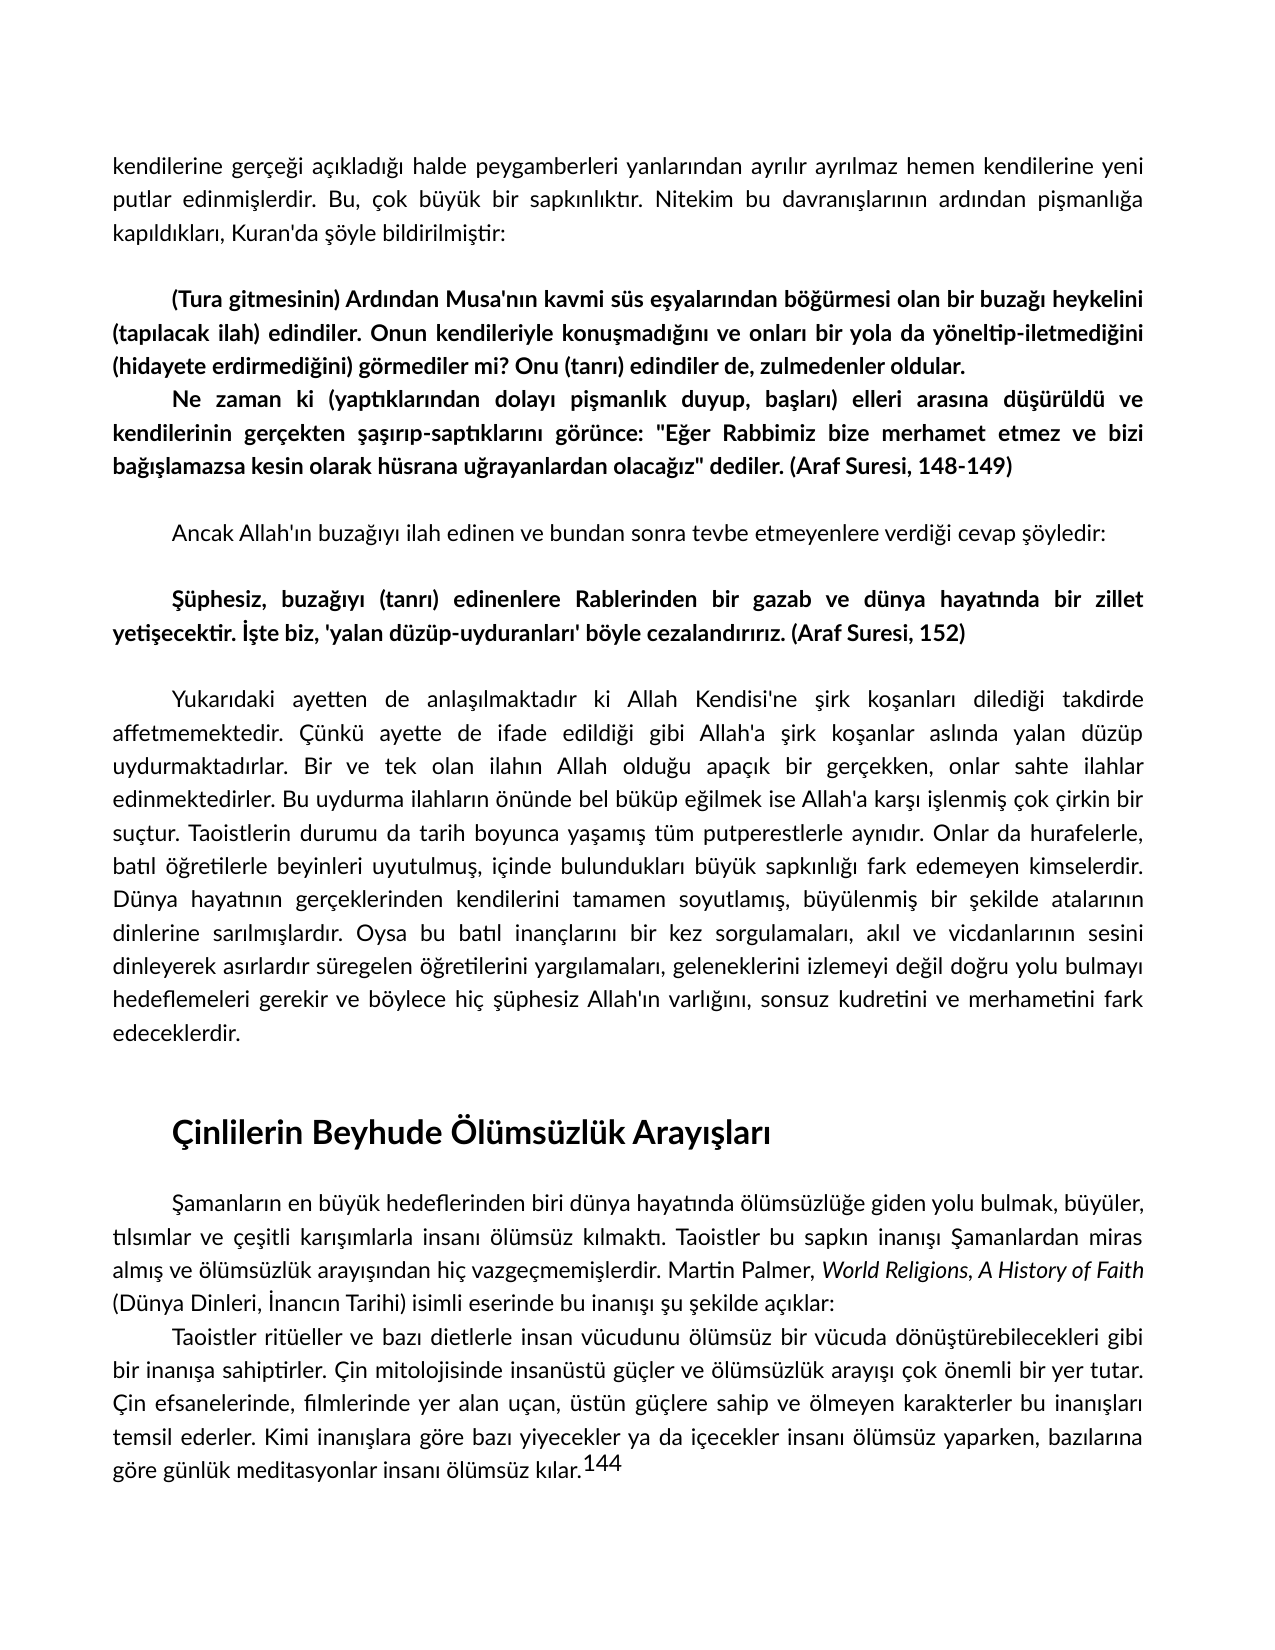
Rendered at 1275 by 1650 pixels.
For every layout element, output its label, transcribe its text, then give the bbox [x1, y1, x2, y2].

text kendilerine gerçeği açıkladığı halde peygamberleri yanlarından ayrılır ayrılmaz hemen kendilerine yeni putlar edinmişlerdir. Bu, çok büyük bir sapkınlıktır. Nitekim bu davranışlarının ardından pişmanlığa kapıldıkları, Kuran'da şöyle bildirilmiştir: [112, 148, 1145, 248]
text (Tura gitmesinin) Ardından Musa'nın kavmi süs eşyalarından böğürmesi olan bir buzağı heykelini (tapılacak ilah) edindiler. Onun kendileriyle konuşmadığını ve onları bir yola da yöneltip-iletmediğini (hidayete erdirmediğini) görmediler mi? Onu (tanrı) edindiler de, zulmedenler oldular. [112, 281, 1145, 381]
text Yukarıdaki ayetten de anlaşılmaktadır ki Allah Kendisi'ne şirk koşanları dilediği takdirde affetmemektedir. Çünkü ayette de ifade edildiği gibi Allah'a şirk koşanlar aslında yalan düzüp uydurmaktadırlar. Bir ve tek olan ilahın Allah olduğu apaçık bir gerçekken, onlar sahte ilahlar edinmektedirler. Bu uydurma ilahların önünde bel büküp eğilmek ise Allah'a karşı işlenmiş çok çirkin bir suçtur. Taoistlerin durumu da tarih boyunca yaşamış tüm putperestlerle aynıdır. Onlar da hurafelerle, batıl öğretilerle beyinleri uyutulmuş, içinde bulundukları büyük sapkınlığı fark edemeyen kimselerdir. Dünya hayatının gerçeklerinden kendilerini tamamen soyutlamış, büyülenmiş bir şekilde atalarının dinlerine sarılmışlardır. Oysa bu batıl inançlarını bir kez sorgulamaları, akıl ve vicdanlarının sesini dinleyerek asırlardır süregelen öğretilerini yargılamaları, geleneklerini izlemeyi değil doğru yolu bulmayı hedeflemeleri gerekir ve böylece hiç şüphesiz Allah'ın varlığını, sonsuz kudretini ve merhametini fark edeceklerdir. [112, 681, 1145, 1048]
text Taoistler ritüeller ve bazı dietlerle insan vücudunu ölümsüz bir vücuda dönüştürebilecekleri gibi bir inanışa sahiptirler. Çin mitolojisinde insanüstü güçler ve ölümsüzlük arayışı çok önemli bir yer tutar. Çin efsanelerinde, filmlerinde yer alan uçan, üstün güçlere sahip ve ölmeyen karakterler bu inanışları temsil ederler. Kimi inanışlara göre bazı yiyecekler ya da içecekler insanı ölümsüz yaparken, bazılarına göre günlük meditasyonlar insanı ölümsüz kılar.144 [112, 1318, 1145, 1485]
text Ancak Allah'ın buzağıyı ilah edinen ve bundan sonra tevbe etmeyenlere verdiği cevap şöyledir: [112, 514, 1145, 548]
text Çinlilerin Beyhude Ölümsüzlük Arayışları [112, 1114, 1145, 1152]
text Şamanların en büyük hedeflerinden biri dünya hayatında ölümsüzlüğe giden yolu bulmak, büyüler, tılsımlar ve çeşitli karışımlarla insanı ölümsüz kılmaktı. Taoistler bu sapkın inanışı Şamanlardan miras almış ve ölümsüzlük arayışından hiç vazgeçmemişlerdir. Martin Palmer, World Religions, A History of Faith (Dünya Dinleri, İnancın Tarihi) isimli eserinde bu inanışı şu şekilde açıklar: [112, 1185, 1145, 1318]
text Ne zaman ki (yaptıklarından dolayı pişmanlık duyup, başları) elleri arasına düşürüldü ve kendilerinin gerçekten şaşırıp-saptıklarını görünce: "Eğer Rabbimiz bize merhamet etmez ve bizi bağışlamazsa kesin olarak hüsrana uğrayanlardan olacağız" dediler. (Araf Suresi, 148-149) [112, 381, 1145, 481]
text Şüphesiz, buzağıyı (tanrı) edinenlere Rablerinden bir gazab ve dünya hayatında bir zillet yetişecektir. İşte biz, 'yalan düzüp-uyduranları' böyle cezalandırırız. (Araf Suresi, 152) [112, 581, 1145, 648]
